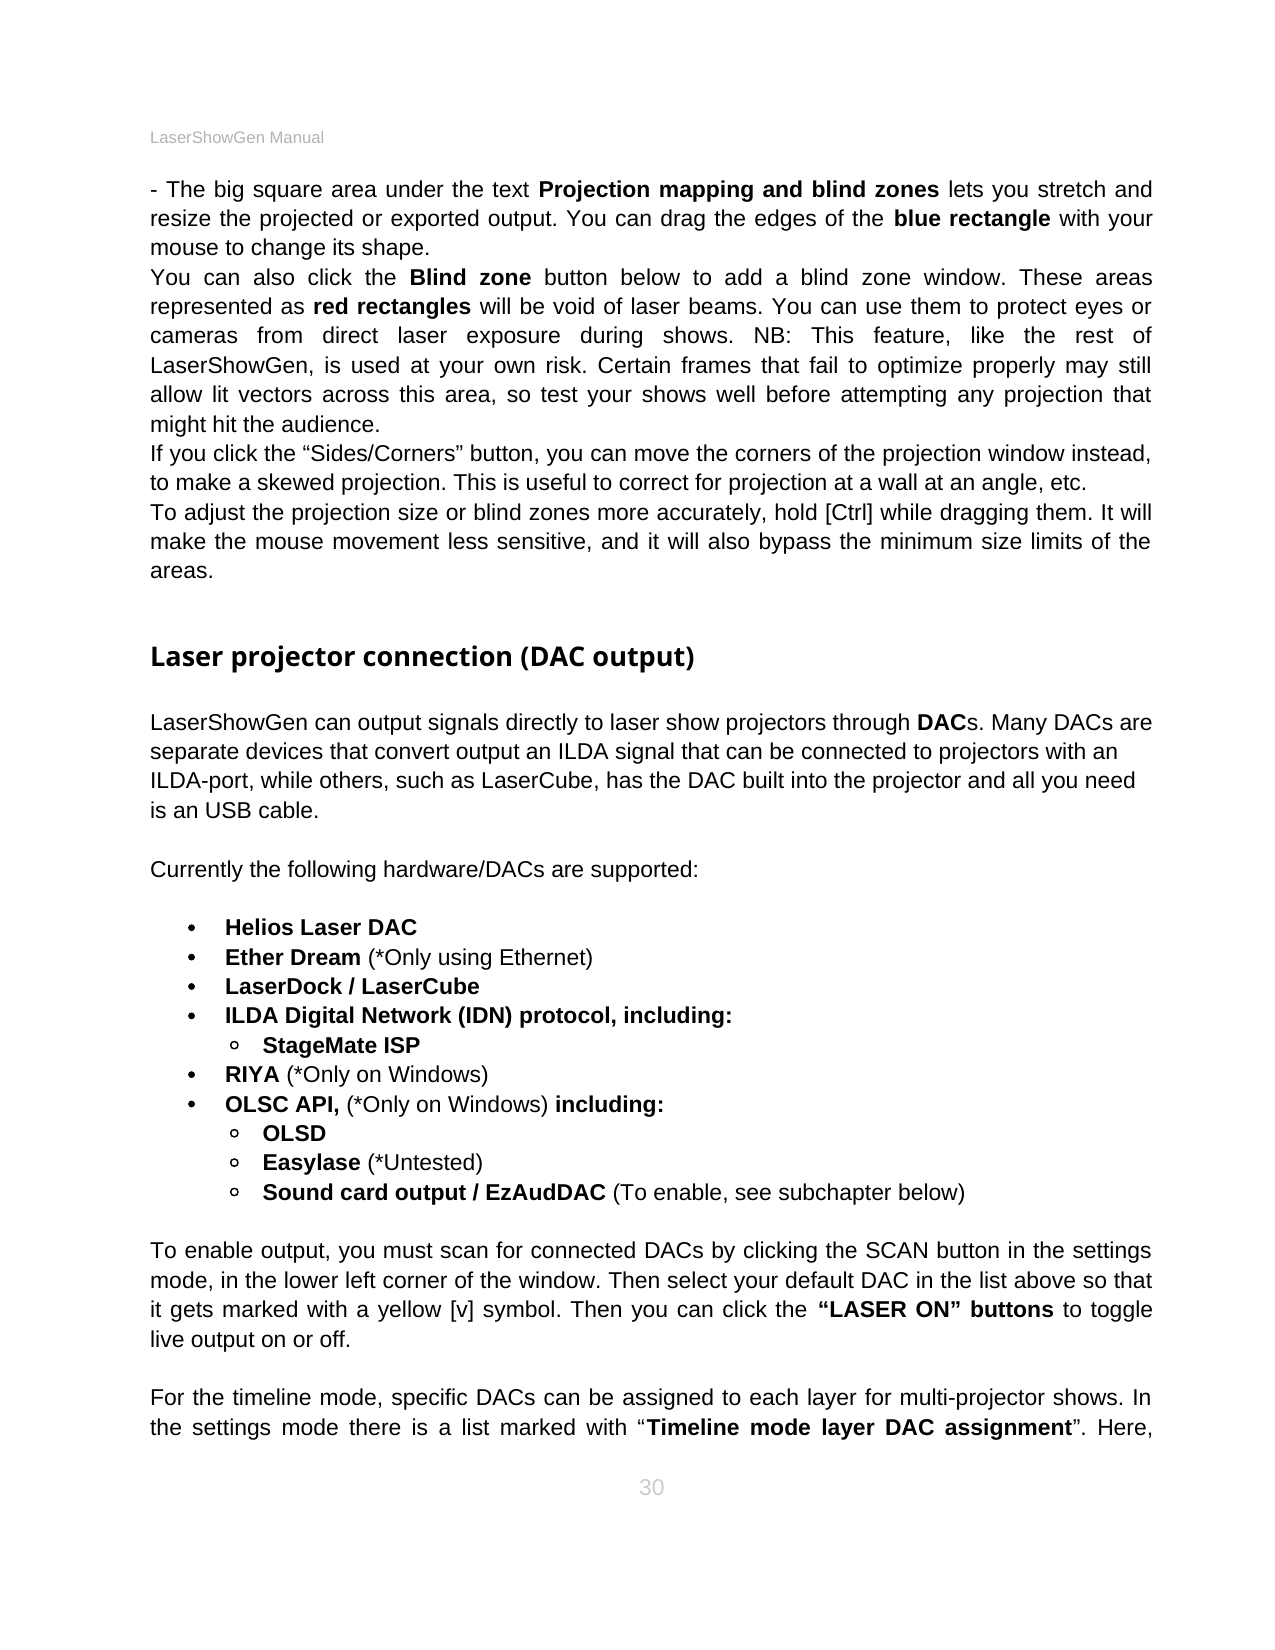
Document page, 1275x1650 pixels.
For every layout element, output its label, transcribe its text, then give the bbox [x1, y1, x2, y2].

list Ether Dream (*Only using Ethernet) [187, 944, 1153, 970]
list ILDA Digital Network (IDN) protocol, including: [187, 1003, 1153, 1029]
list StageMate ISP [225, 1033, 1153, 1058]
text For the timeline mode, specific DACs can be assigned to each layer for multi-projector shows. In the settings mode there is a list marked with “Timeline mode layer DAC assignment”. Here, [150, 1385, 1153, 1440]
text You can also click the Blind zone button below to add a blind zone window. These areas represented as red rectangles will be void of laser beams. You can use them to protect eyes or cameras from direct laser exposure during shows. NB: This feature, like the rest of LaserShowGen, is used at your own risk. Certain frames that fail to optimize properly may still allow lit vectors across this area, so test your shows well before attempting any projection that might hit the audience. [150, 264, 1153, 437]
text LaserShowGen can output signals directly to laser show projectors through DACs. Many DACs are separate devices that convert output an ILDA signal that can be connected to projectors with an ILDA-port, while others, such as LaserCube, has the DAC built into the projector and all you need is an USB cable. [150, 709, 1153, 823]
text If you click the “Sides/Corners” button, you can move the corners of the projection window instead, to make a skewed projection. This is useful to correct for projection at a wall at an angle, etc. [150, 441, 1153, 496]
list LaserDock / LaserCube [187, 974, 1153, 999]
list RIYA (*Only on Windows) [187, 1062, 1153, 1088]
text Currently the following hardware/DACs are supported: [150, 856, 1153, 882]
text - The big square area under the text Projection mapping and blind zones lets you stretch and resize the projected or exported output. You can drag the edges of the blue rectangle with your mouse to change its shape. [150, 176, 1153, 261]
text To adjust the projection size or blind zones more accurately, hold [Ctrl] while dragging them. It will make the mouse movement less sensitive, and it will also bypass the minimum size limits of the areas. [150, 499, 1153, 584]
list Helios Laser DAC [187, 915, 1153, 941]
list Easylase (*Untested) [225, 1150, 1153, 1176]
list OLSC API, (*Only on Windows) including: [187, 1091, 1153, 1117]
list OLSD [225, 1121, 1153, 1146]
text To enable output, you must scan for connected DACs by clicking the SCAN button in the settings mode, in the lower left corner of the window. Then select your default DAC in the list above so that it gets marked with a yellow [v] symbol. Then you can click the “LASER ON” buttons to toggle live output on or off. [150, 1238, 1153, 1352]
subtitle Laser projector connection (DAC output) [150, 638, 1153, 674]
list Sound card output / EzAudDAC (To enable, see subchapter below) [225, 1179, 1153, 1205]
